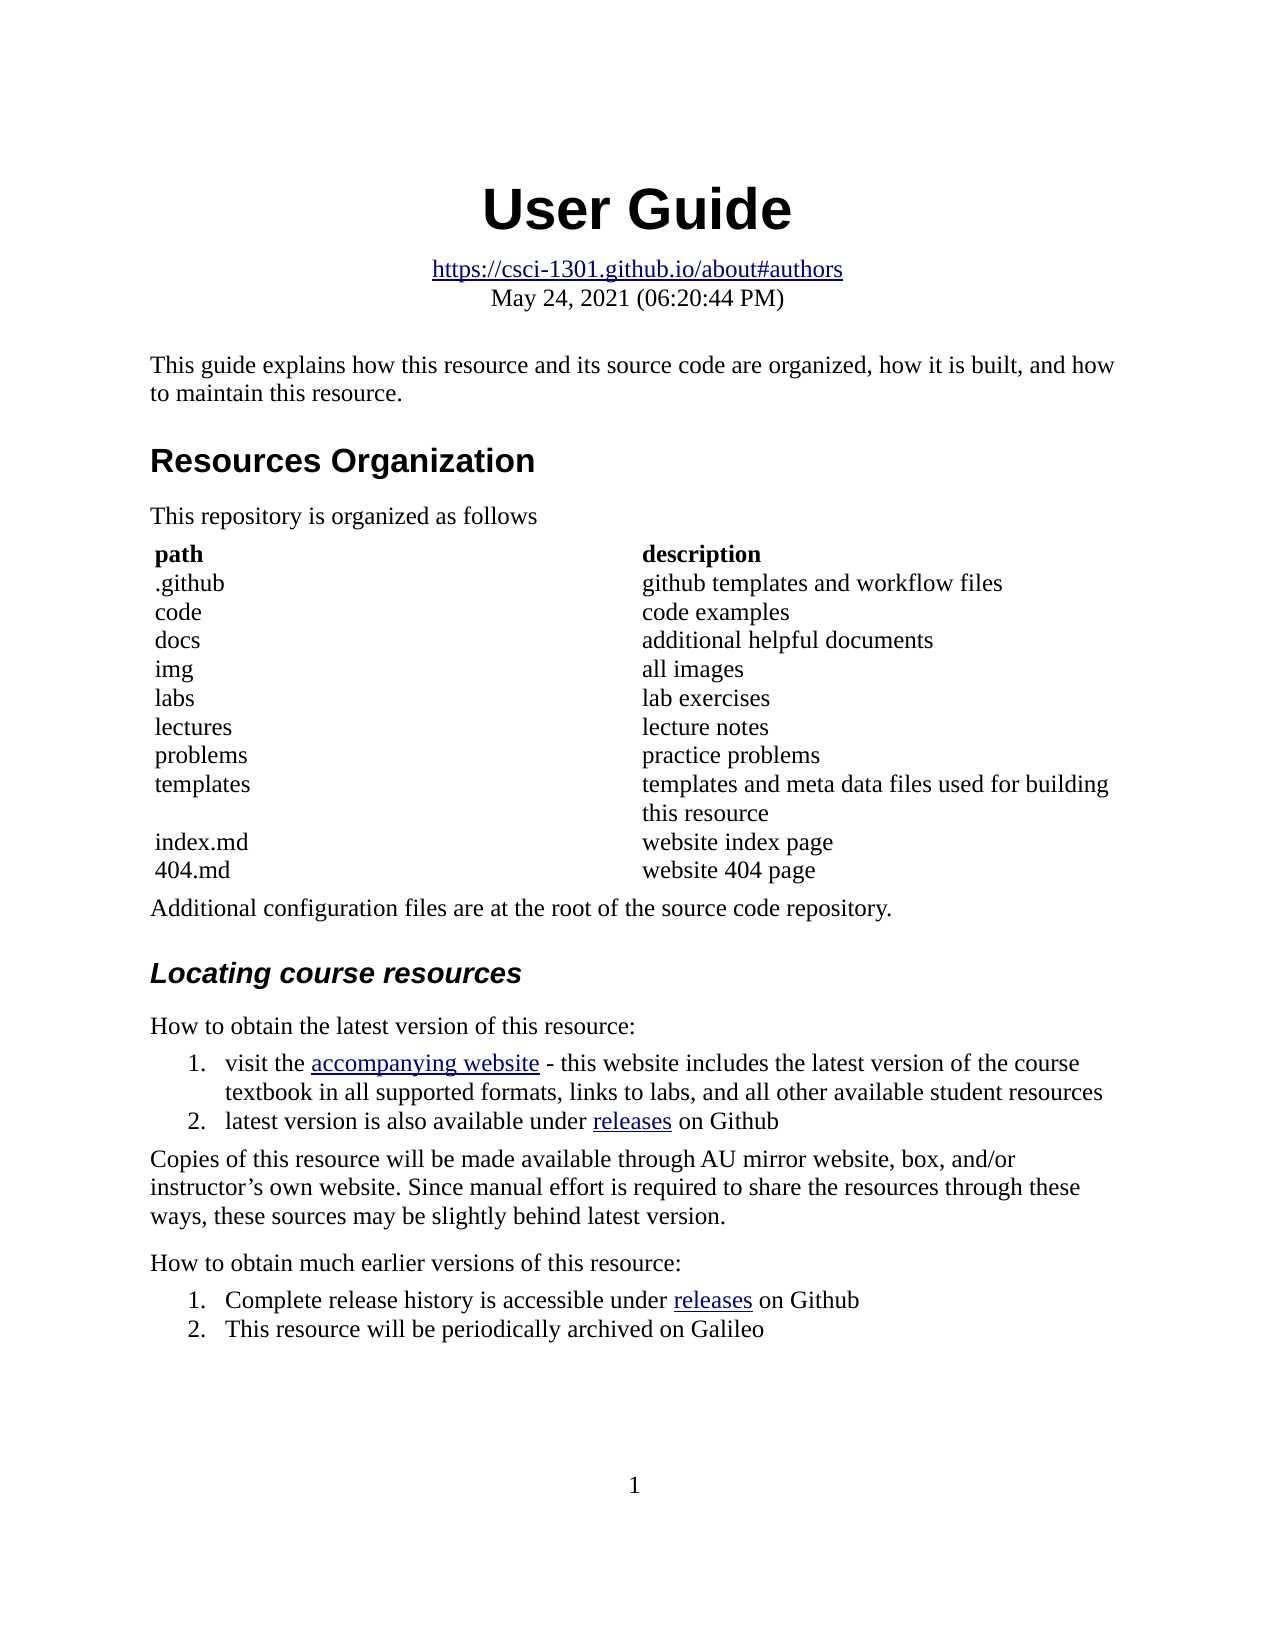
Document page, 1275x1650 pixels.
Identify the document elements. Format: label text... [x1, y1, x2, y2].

list This resource will be periodically archived on Galileo [187, 1314, 1125, 1343]
table_cell all images [638, 654, 1125, 683]
table_cell 404.md [150, 855, 637, 884]
table_cell lecture notes [638, 712, 1125, 740]
table_cell code examples [638, 597, 1125, 625]
list visit the accompanying website - this website includes the latest version of the course textbook in all supported formats, links to labs, and all other available student resources [187, 1048, 1125, 1106]
table_cell .github [150, 568, 637, 597]
table_cell labs [150, 683, 637, 712]
list Complete release history is accessible under releases on Github [187, 1286, 1125, 1314]
table_cell img [150, 654, 637, 683]
subtitle Locating course resources [150, 956, 1125, 989]
text https://csci-1301.github.io/about#authors [150, 254, 1125, 283]
title User Guide [150, 175, 1125, 242]
subtitle Resources Organization [150, 441, 1125, 480]
text Additional configuration files are at the root of the source code repository. [150, 893, 1125, 922]
table_cell code [150, 597, 637, 625]
table_cell lectures [150, 712, 637, 740]
table_cell website 404 page [638, 855, 1125, 884]
text How to obtain the latest version of this resource: [150, 1011, 1125, 1039]
table_cell practice problems [638, 740, 1125, 769]
table_cell templates and meta data files used for building this resource [638, 769, 1125, 827]
table_cell github templates and workflow files [638, 568, 1125, 597]
text May 24, 2021 (06:20:44 PM) [150, 283, 1125, 312]
table_header path [150, 539, 637, 568]
table_cell additional helpful documents [638, 625, 1125, 654]
table_cell index.md [150, 827, 637, 855]
table_cell templates [150, 769, 637, 827]
list latest version is also available under releases on Github [187, 1106, 1125, 1135]
table_cell problems [150, 740, 637, 769]
text How to obtain much earlier versions of this resource: [150, 1248, 1125, 1277]
text Copies of this resource will be made available through AU mirror website, box, and/or instructor’s own website. Since manual effort is required to share the resources through these ways, these sources may be slightly behind latest version. [150, 1144, 1125, 1230]
text This repository is organized as follows [150, 501, 1125, 530]
table_header description [638, 539, 1125, 568]
table_cell lab exercises [638, 683, 1125, 712]
table_cell docs [150, 625, 637, 654]
text This guide explains how this resource and its source code are organized, how it is built, and how to maintain this resource. [150, 350, 1125, 407]
table_cell website index page [638, 827, 1125, 855]
